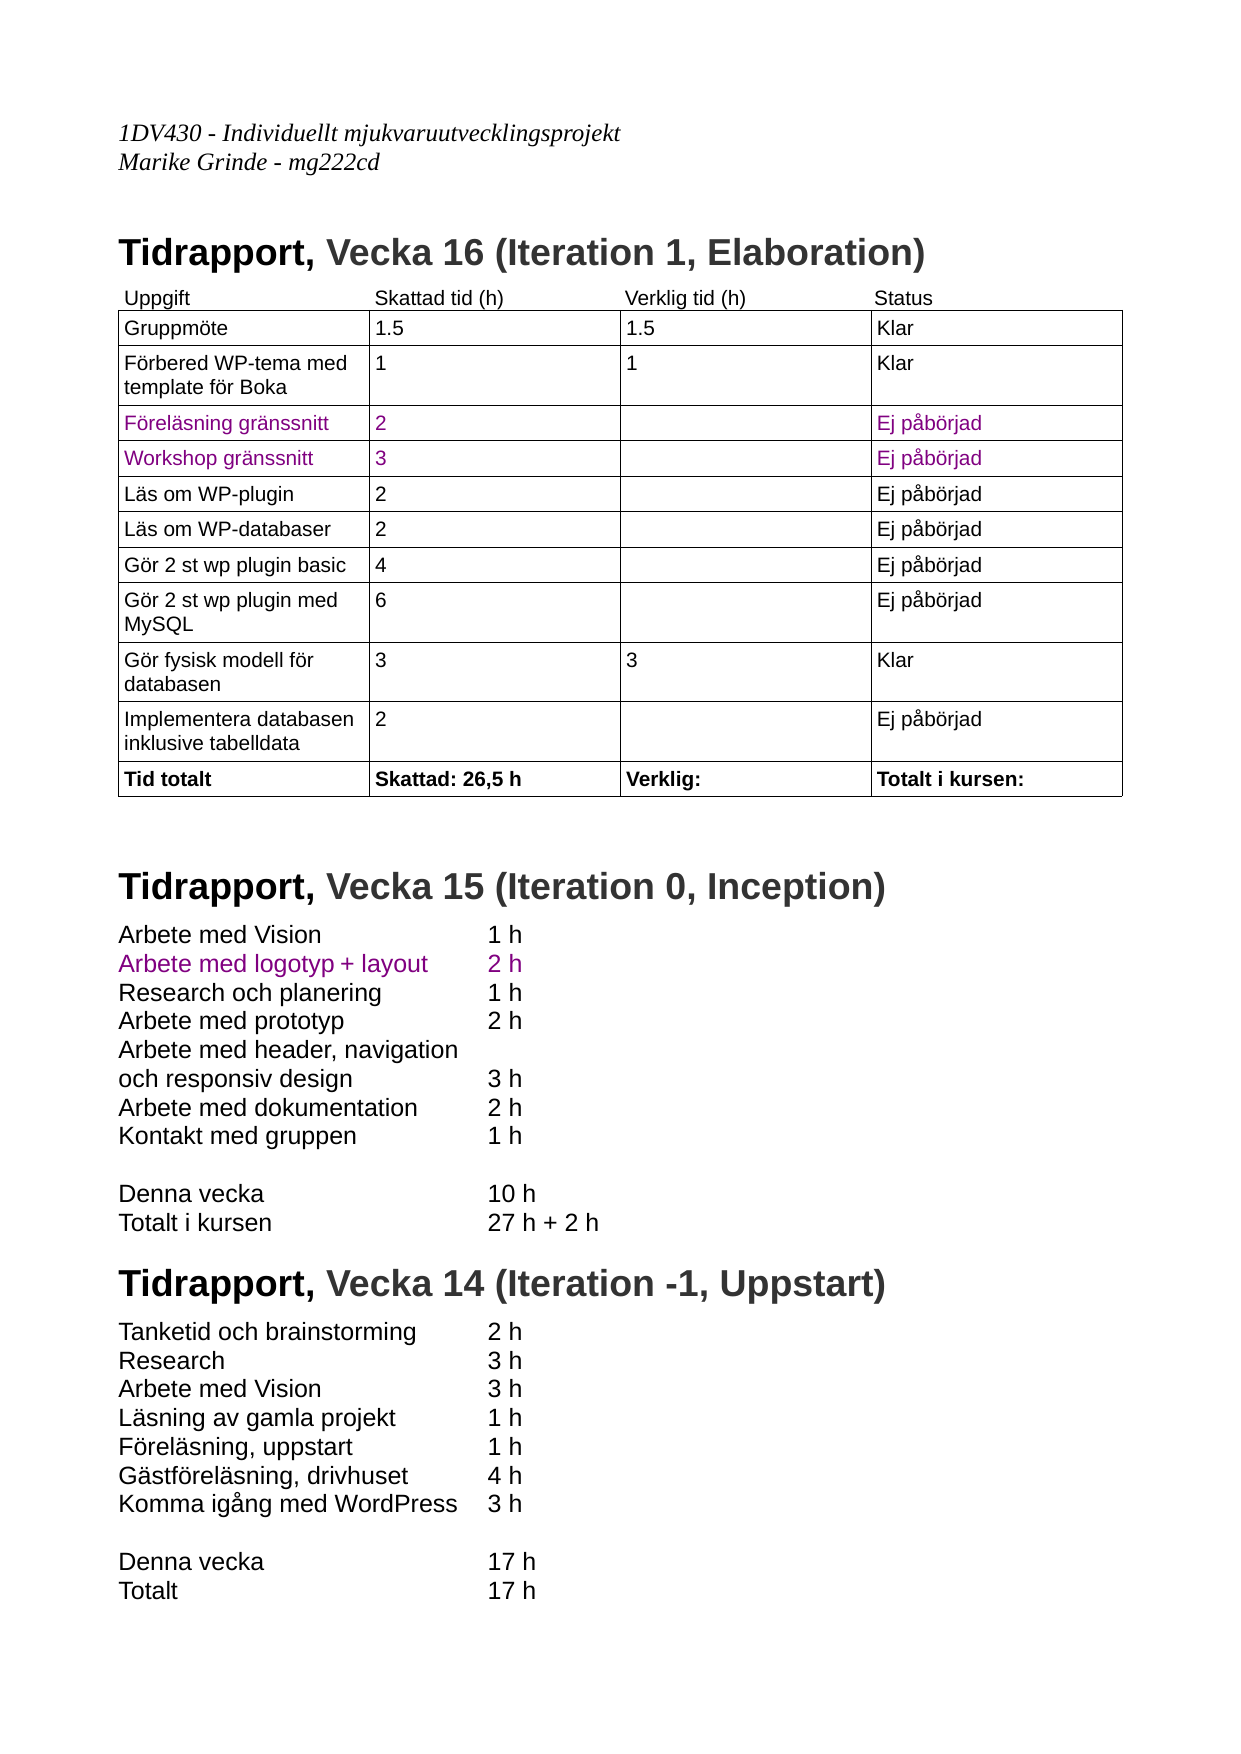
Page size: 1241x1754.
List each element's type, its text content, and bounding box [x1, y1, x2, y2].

table_cell 2 [370, 406, 620, 440]
table_cell Ej påbörjad [872, 702, 1122, 761]
text Arbete med prototyp 2 h [118, 1006, 1122, 1035]
subtitle Tidrapport, Vecka 16 (Iteration 1, Elaboration) [118, 230, 1122, 273]
table_cell Gör 2 st wp plugin med MySQL [119, 583, 369, 642]
table_cell Klar [872, 643, 1122, 701]
table_cell Ej påbörjad [872, 512, 1122, 547]
text Gästföreläsning, drivhuset 4 h [118, 1461, 1122, 1489]
table_cell Gör 2 st wp plugin basic [119, 548, 369, 582]
table_cell [621, 406, 871, 440]
table_cell 3 [370, 643, 620, 701]
table_cell 2 [370, 702, 620, 761]
table_header Klar [872, 311, 1122, 345]
text Läsning av gamla projekt 1 h [118, 1403, 1122, 1432]
table_cell [621, 583, 871, 642]
table_header Gruppmöte [119, 311, 369, 345]
table_cell 6 [370, 583, 620, 642]
table_cell [621, 441, 871, 476]
table_header 1,5 [621, 311, 871, 345]
subtitle Tidrapport, Vecka 14 (Iteration -1, Uppstart) [118, 1261, 1122, 1304]
table_cell Ej påbörjad [872, 406, 1122, 440]
table_cell Tid totalt [119, 762, 369, 796]
table_cell Ej påbörjad [872, 477, 1122, 511]
text Uppgift Skattad tid (h) Verklig tid (h) Status [118, 286, 1122, 310]
text och responsiv design 3 h [118, 1064, 1122, 1093]
table_cell 3 [621, 643, 871, 701]
table_cell Läs om WP-databaser [119, 512, 369, 547]
text Föreläsning, uppstart 1 h [118, 1432, 1122, 1461]
table_cell Verklig: [621, 762, 871, 796]
table_cell Klar [872, 346, 1122, 405]
table_cell 2 [370, 512, 620, 547]
table_header 1,5 [370, 311, 620, 345]
table_cell Ej påbörjad [872, 583, 1122, 642]
text Arbete med logotyp + layout 2 h [118, 949, 1122, 978]
text Denna vecka 17 h [118, 1547, 1122, 1576]
table_cell Gör fysisk modell för databasen [119, 643, 369, 701]
table_cell Föreläsning gränssnitt [119, 406, 369, 440]
table_cell Ej påbörjad [872, 441, 1122, 476]
table_cell [621, 477, 871, 511]
table_cell Workshop gränssnitt [119, 441, 369, 476]
text Totalt 17 h [118, 1576, 1122, 1604]
subtitle Tidrapport, Vecka 15 (Iteration 0, Inception) [118, 864, 1122, 908]
text Tanketid och brainstorming 2 h Research 3 h [118, 1317, 1122, 1374]
table_cell [621, 512, 871, 547]
text Arbete med Vision 3 h [118, 1374, 1122, 1403]
text Research och planering 1 h [118, 978, 1122, 1006]
table_cell [621, 702, 871, 761]
table_cell 2 [370, 477, 620, 511]
text Arbete med dokumentation 2 h [118, 1093, 1122, 1121]
text Arbete med header, navigation [118, 1035, 1122, 1064]
table_cell Ej påbörjad [872, 548, 1122, 582]
table_cell Totalt i kursen: [872, 762, 1122, 796]
table_cell Förbered WP-tema med template för Boka [119, 346, 369, 405]
table_cell [621, 548, 871, 582]
table_cell 1 [621, 346, 871, 405]
table_cell Implementera databasen inklusive tabelldata [119, 702, 369, 761]
text Komma igång med WordPress 3 h [118, 1489, 1122, 1518]
text Arbete med Vision 1 h [118, 920, 1122, 949]
table_cell 4 [370, 548, 620, 582]
table_cell 1 [370, 346, 620, 405]
table_cell Skattad: 26,5 h [370, 762, 620, 796]
text Denna vecka 10 h [118, 1179, 1122, 1208]
table_cell Läs om WP-plugin [119, 477, 369, 511]
text Totalt i kursen 27 h + 2 h [118, 1208, 1122, 1236]
text Kontakt med gruppen 1 h [118, 1121, 1122, 1150]
table_cell 3 [370, 441, 620, 476]
